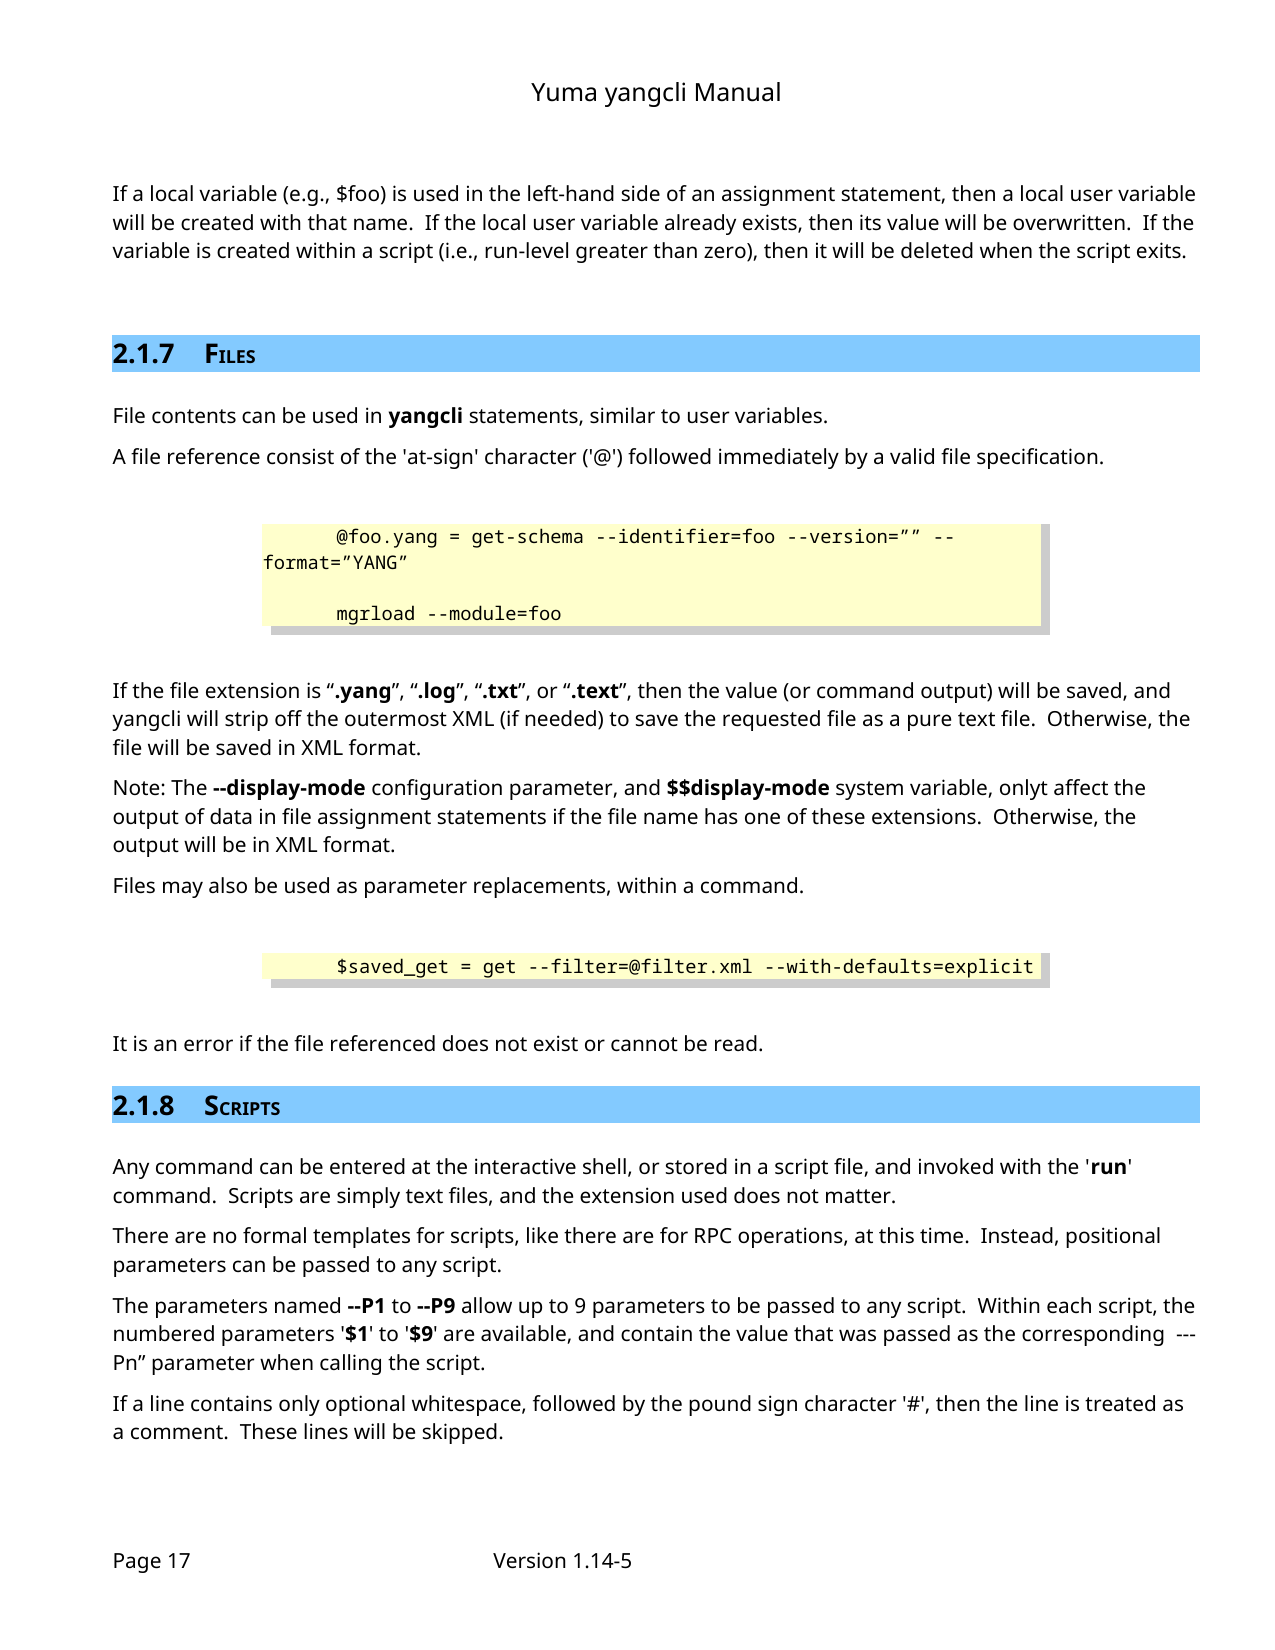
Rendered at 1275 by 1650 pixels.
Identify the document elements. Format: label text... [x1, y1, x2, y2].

text It is an error if the file referenced does not exist or cannot be read. [112, 1029, 1200, 1057]
text There are no formal templates for scripts, like there are for RPC operations, at this time. Instead, positional parameters can be passed to any script. [112, 1222, 1200, 1278]
subtitle Files [112, 335, 1200, 372]
text Files may also be used as parameter replacements, within a command. [112, 871, 1200, 900]
text Note: The --display-mode configuration parameter, and $$display-mode system variable, onlyt affect the output of data in file assignment statements if the file name has one of these extensions. Otherwise, the output will be in XML format. [112, 773, 1200, 859]
text If the file extension is “.yang”, “.log”, “.txt”, or “.text”, then the value (or command output) will be saved, and yangcli will strip off the outermost XML (if needed) to save the requested file as a pure text file. Otherwise, the file will be saved in XML format. [112, 676, 1200, 761]
text If a line contains only optional whitespace, followed by the pound sign character '#', then the line is treated as a comment. These lines will be skipped. [112, 1389, 1200, 1446]
text Any command can be entered at the interactive shell, or stored in a script file, and invoked with the 'run' command. Scripts are simply text files, and the extension used does not matter. [112, 1152, 1200, 1209]
text $saved_get = get --filter=@filter.xml --with-defaults=explicit [262, 953, 1041, 979]
text A file reference consist of the 'at-sign' character ('@') followed immediately by a valid file specification. [112, 442, 1200, 470]
text @foo.yang = get-schema --identifier=foo --version=”” --format=”YANG” [262, 524, 1041, 575]
subtitle Scripts [112, 1086, 1200, 1123]
text If a local variable (e.g., $foo) is used in the left-hand side of an assignment statement, then a local user variable will be created with that name. If the local user variable already exists, then its value will be overwritten. If the variable is created within a script (i.e., run-level greater than zero), then it will be deleted when the script exits. [112, 179, 1200, 265]
text File contents can be used in yangcli statements, similar to user variables. [112, 401, 1200, 429]
text mgrload --module=foo [262, 600, 1041, 626]
text The parameters named --P1 to --P9 allow up to 9 parameters to be passed to any script. Within each script, the numbered parameters '$1' to '$9' are available, and contain the value that was passed as the corresponding ---Pn” parameter when calling the script. [112, 1291, 1200, 1376]
